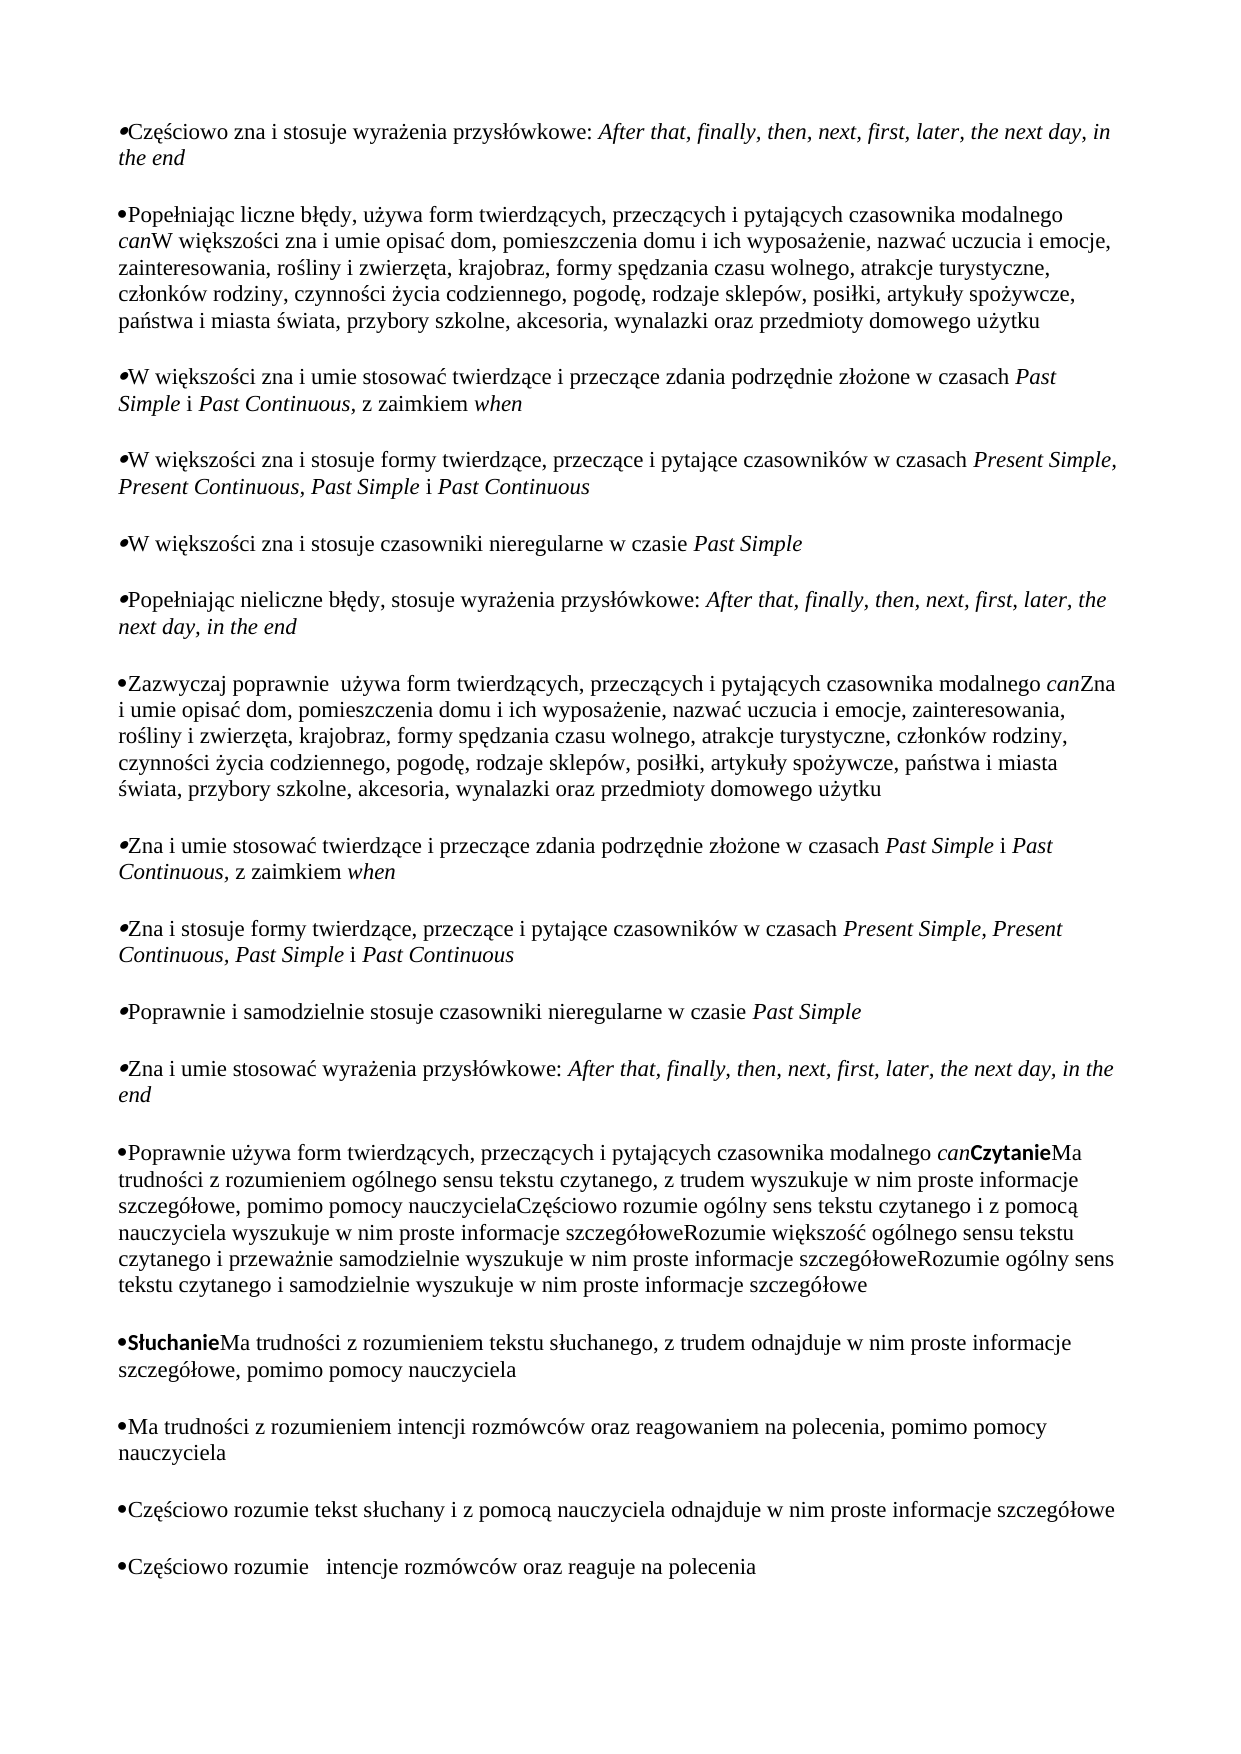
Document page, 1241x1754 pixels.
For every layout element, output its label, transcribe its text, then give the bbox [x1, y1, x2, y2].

list Zna i umie stosować twierdzące i przeczące zdania podrzędnie złożone w czasach Past Simple i Past Continuous, z zaimkiem when [118, 832, 1122, 884]
list Ma trudności z rozumieniem intencji rozmówców oraz reagowaniem na polecenia, pomimo pomocy nauczyciela [118, 1413, 1122, 1466]
list Zna i umie stosować wyrażenia przysłówkowe: After that, finally, then, next, first, later, the next day, in the end [118, 1055, 1122, 1107]
list Poprawnie używa form twierdzących, przeczących i pytających czasownika modalnego canCzytanieMa trudności z rozumieniem ogólnego sensu tekstu czytanego, z trudem wyszukuje w nim proste informacje szczegółowe, pomimo pomocy nauczycielaCzęściowo rozumie ogólny sens tekstu czytanego i z pomocą nauczyciela wyszukuje w nim proste informacje szczegółoweRozumie większość ogólnego sensu tekstu czytanego i przeważnie samodzielnie wyszukuje w nim proste informacje szczegółoweRozumie ogólny sens tekstu czytanego i samodzielnie wyszukuje w nim proste informacje szczegółowe [118, 1138, 1122, 1298]
list Częściowo rozumie intencje rozmówców oraz reaguje na polecenia [118, 1553, 1122, 1579]
list W większości zna i umie stosować twierdzące i przeczące zdania podrzędnie złożone w czasach Past Simple i Past Continuous, z zaimkiem when [118, 363, 1122, 416]
list Poprawnie i samodzielnie stosuje czasowniki nieregularne w czasie Past Simple [118, 998, 1122, 1024]
list Popełniając nieliczne błędy, stosuje wyrażenia przysłówkowe: After that, finally, then, next, first, later, the next day, in the end [118, 586, 1122, 639]
list Popełniając liczne błędy, używa form twierdzących, przeczących i pytających czasownika modalnego canW większości zna i umie opisać dom, pomieszczenia domu i ich wyposażenie, nazwać uczucia i emocje, zainteresowania, rośliny i zwierzęta, krajobraz, formy spędzania czasu wolnego, atrakcje turystyczne, członków rodziny, czynności życia codziennego, pogodę, rodzaje sklepów, posiłki, artykuły spożywcze, państwa i miasta świata, przybory szkolne, akcesoria, wynalazki oraz przedmioty domowego użytku [118, 201, 1122, 333]
list SłuchanieMa trudności z rozumieniem tekstu słuchanego, z trudem odnajduje w nim proste informacje szczegółowe, pomimo pomocy nauczyciela [118, 1328, 1122, 1382]
list Zazwyczaj poprawnie używa form twierdzących, przeczących i pytających czasownika modalnego canZna i umie opisać dom, pomieszczenia domu i ich wyposażenie, nazwać uczucia i emocje, zainteresowania, rośliny i zwierzęta, krajobraz, formy spędzania czasu wolnego, atrakcje turystyczne, członków rodziny, czynności życia codziennego, pogodę, rodzaje sklepów, posiłki, artykuły spożywcze, państwa i miasta świata, przybory szkolne, akcesoria, wynalazki oraz przedmioty domowego użytku [118, 669, 1122, 801]
list Częściowo rozumie tekst słuchany i z pomocą nauczyciela odnajduje w nim proste informacje szczegółowe [118, 1496, 1122, 1522]
list Zna i stosuje formy twierdzące, przeczące i pytające czasowników w czasach Present Simple, Present Continuous, Past Simple i Past Continuous [118, 915, 1122, 968]
list Częściowo zna i stosuje wyrażenia przysłówkowe: After that, finally, then, next, first, later, the next day, in the end [118, 118, 1122, 171]
list W większości zna i stosuje czasowniki nieregularne w czasie Past Simple [118, 530, 1122, 556]
list W większości zna i stosuje formy twierdzące, przeczące i pytające czasowników w czasach Present Simple, Present Continuous, Past Simple i Past Continuous [118, 447, 1122, 499]
